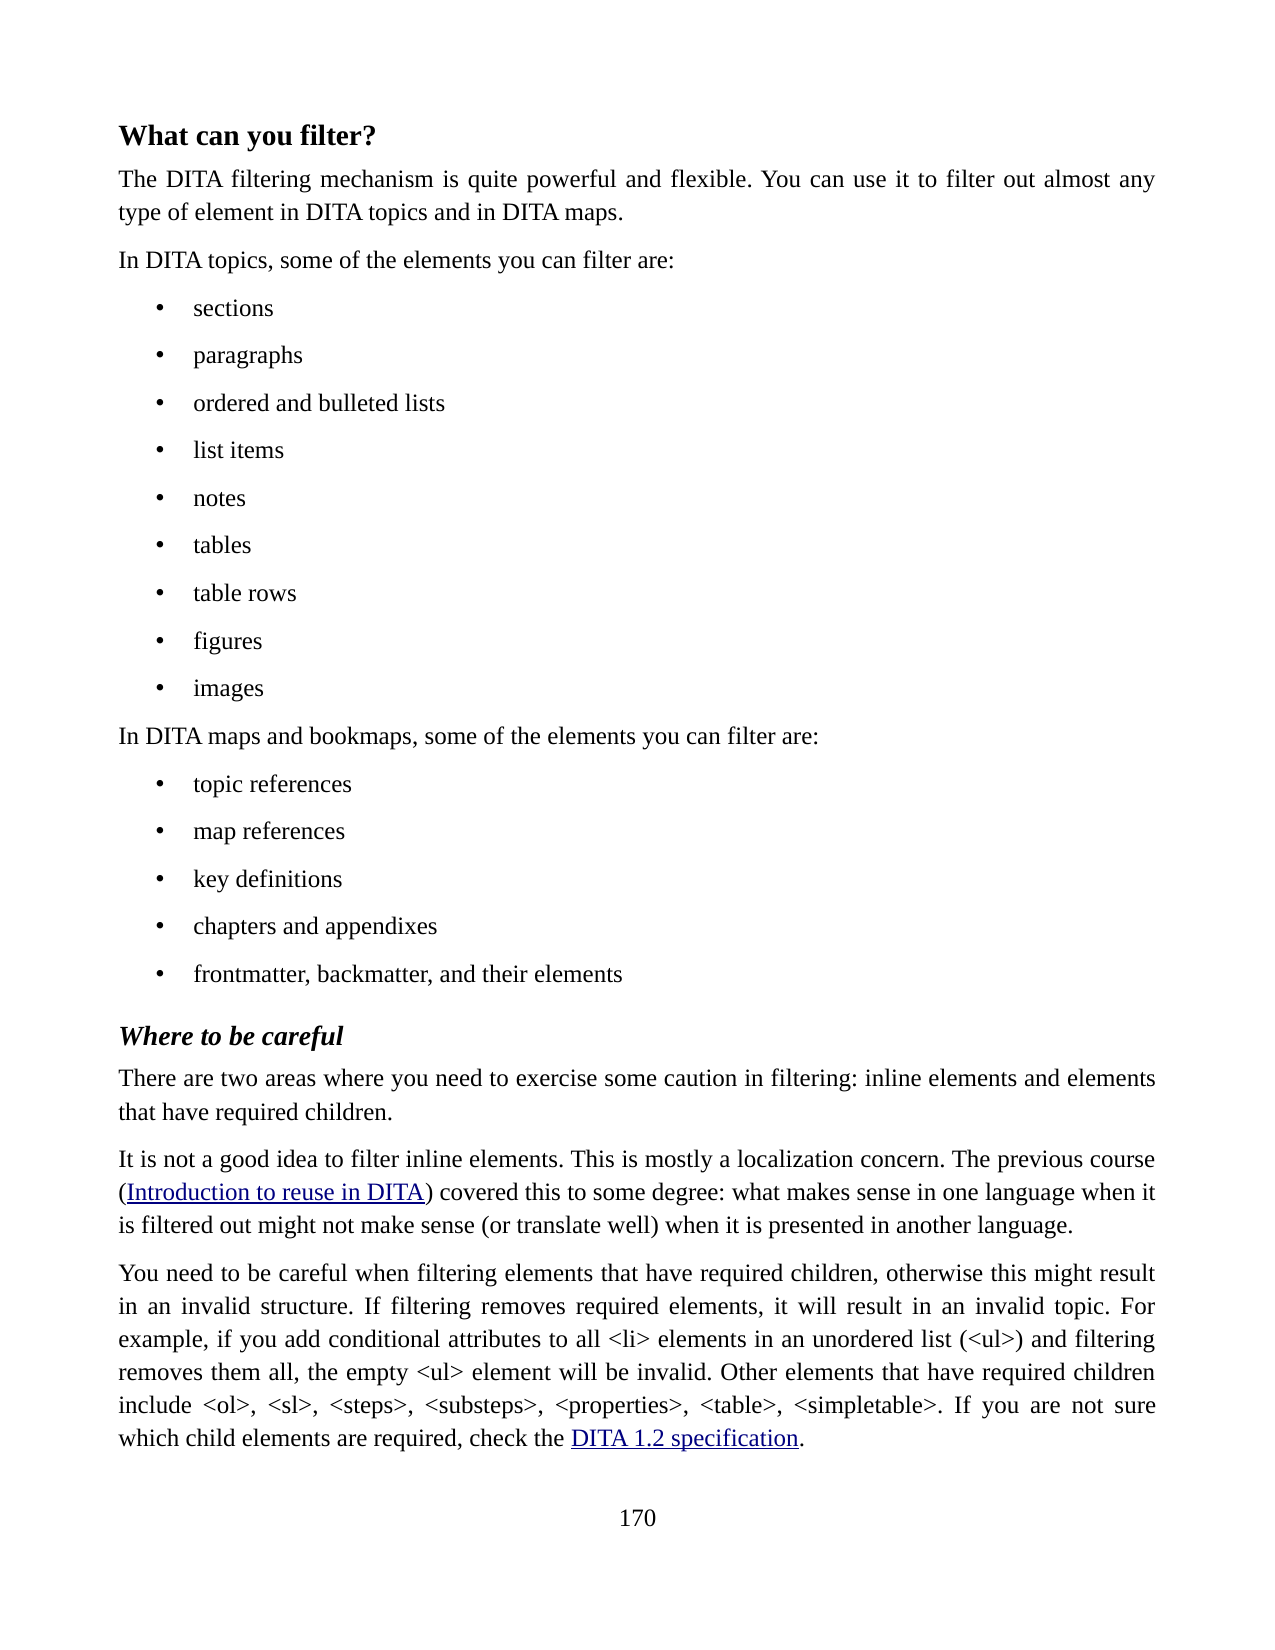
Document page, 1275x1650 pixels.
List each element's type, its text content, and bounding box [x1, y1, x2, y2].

list ordered and bulleted lists [156, 388, 1157, 417]
list map references [156, 816, 1157, 845]
subtitle Where to be careful [118, 1019, 1157, 1051]
text The DITA filtering mechanism is quite powerful and flexible. You can use it to filter out almost any type of element in DITA topics and in DITA maps. [118, 164, 1157, 226]
text It is not a good idea to filter inline elements. This is mostly a localization concern. The previous course (Introduction to reuse in DITA) covered this to some degree: what makes sense in one language when it is filtered out might not make sense (or translate well) when it is presented in another language. [118, 1144, 1157, 1239]
text You need to be careful when filtering elements that have required children, otherwise this might result in an invalid structure. If filtering removes required elements, it will result in an invalid topic. For example, if you add conditional attributes to all <li> elements in an unordered list (<ul>) and filtering removes them all, the empty <ul> element will be invalid. Other elements that have required children include <ol>, <sl>, <steps>, <substeps>, <properties>, <table>, <simpletable>. If you are not sure which child elements are required, check the DITA 1.2 specification. [118, 1258, 1157, 1452]
list key definitions [156, 864, 1157, 893]
list chapters and appendixes [156, 911, 1157, 940]
subtitle What can you filter? [118, 118, 1157, 152]
list frontmatter, backmatter, and their elements [156, 959, 1157, 988]
list sections [156, 293, 1157, 321]
list images [156, 673, 1157, 702]
list topic references [156, 769, 1157, 797]
text In DITA topics, some of the elements you can filter are: [118, 245, 1157, 274]
list figures [156, 626, 1157, 654]
list list items [156, 435, 1157, 464]
list notes [156, 483, 1157, 512]
text There are two areas where you need to exercise some caution in filtering: inline elements and elements that have required children. [118, 1063, 1157, 1125]
list paragraphs [156, 340, 1157, 369]
list table rows [156, 578, 1157, 607]
list tables [156, 531, 1157, 559]
text In DITA maps and bookmaps, some of the elements you can filter are: [118, 721, 1157, 750]
